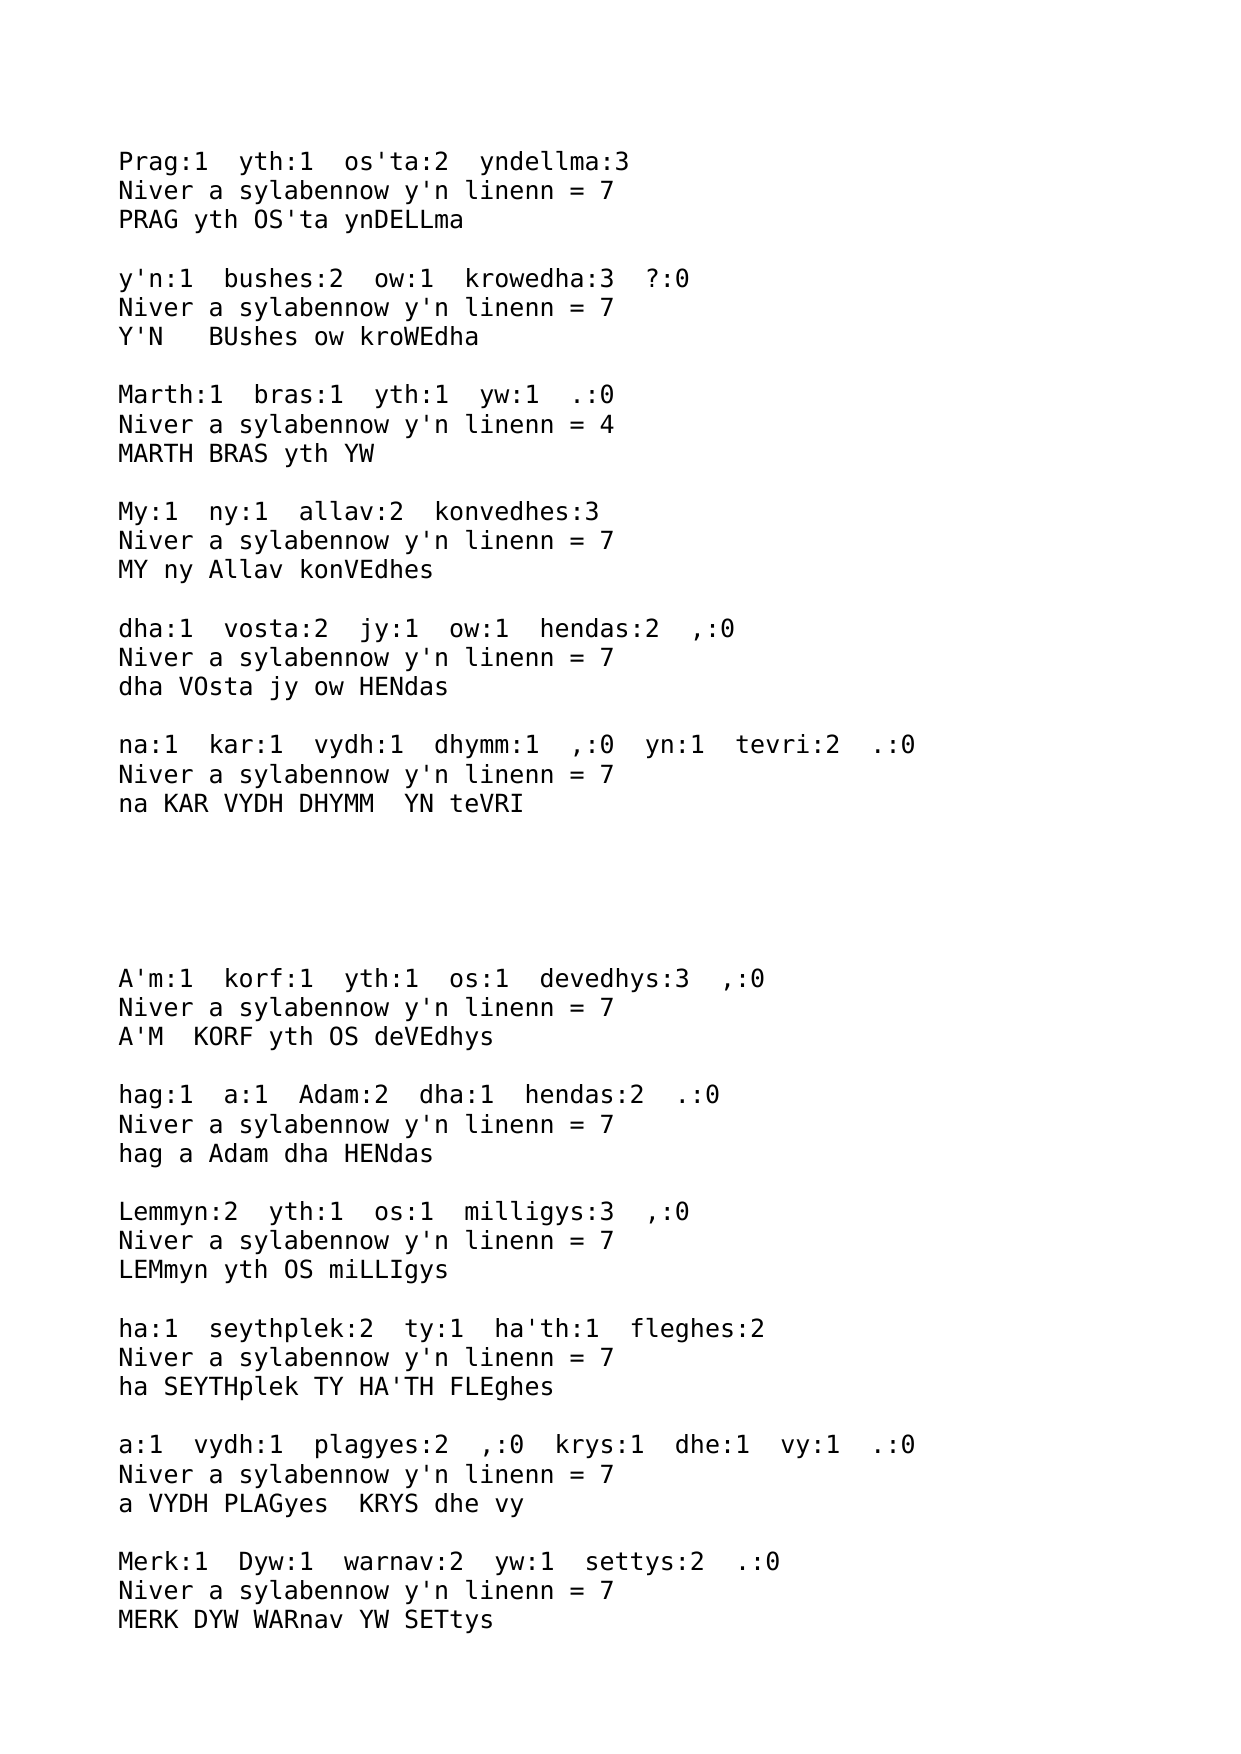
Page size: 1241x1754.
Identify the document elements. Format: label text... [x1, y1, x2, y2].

text dha:1 vosta:2 jy:1 ow:1 hendas:2 ,:0 [118, 614, 1122, 643]
text ha SEYTHplek TY HA'TH FLEghes [118, 1372, 1122, 1401]
text My:1 ny:1 allav:2 konvedhes:3 [118, 497, 1122, 526]
text y'n:1 bushes:2 ow:1 krowedha:3 ?:0 [118, 264, 1122, 293]
text Niver a sylabennow y'n linenn = 7 [118, 643, 1122, 672]
text Y'N BUshes ow kroWEdha [118, 322, 1122, 351]
text A'M KORF yth OS deVEdhys [118, 1022, 1122, 1051]
text MERK DYW WARnav YW SETtys [118, 1606, 1122, 1635]
text LEMmyn yth OS miLLIgys [118, 1256, 1122, 1285]
text Niver a sylabennow y'n linenn = 7 [118, 293, 1122, 322]
text Niver a sylabennow y'n linenn = 7 [118, 760, 1122, 789]
text dha VOsta jy ow HENdas [118, 672, 1122, 701]
text Marth:1 bras:1 yth:1 yw:1 .:0 [118, 381, 1122, 410]
text na KAR VYDH DHYMM YN teVRI [118, 789, 1122, 818]
text Merk:1 Dyw:1 warnav:2 yw:1 settys:2 .:0 [118, 1547, 1122, 1576]
text Prag:1 yth:1 os'ta:2 yndellma:3 [118, 147, 1122, 176]
text MARTH BRAS yth YW [118, 439, 1122, 468]
text Niver a sylabennow y'n linenn = 4 [118, 410, 1122, 439]
text Niver a sylabennow y'n linenn = 7 [118, 1460, 1122, 1489]
text a:1 vydh:1 plagyes:2 ,:0 krys:1 dhe:1 vy:1 .:0 [118, 1431, 1122, 1460]
text MY ny Allav konVEdhes [118, 556, 1122, 585]
text Lemmyn:2 yth:1 os:1 milligys:3 ,:0 [118, 1197, 1122, 1226]
text Niver a sylabennow y'n linenn = 7 [118, 526, 1122, 556]
text Niver a sylabennow y'n linenn = 7 [118, 1226, 1122, 1256]
text Niver a sylabennow y'n linenn = 7 [118, 176, 1122, 206]
text Niver a sylabennow y'n linenn = 7 [118, 993, 1122, 1022]
text Niver a sylabennow y'n linenn = 7 [118, 1110, 1122, 1139]
text ha:1 seythplek:2 ty:1 ha'th:1 fleghes:2 [118, 1314, 1122, 1343]
text a VYDH PLAGyes KRYS dhe vy [118, 1489, 1122, 1518]
text hag:1 a:1 Adam:2 dha:1 hendas:2 .:0 [118, 1081, 1122, 1110]
text Niver a sylabennow y'n linenn = 7 [118, 1343, 1122, 1372]
text hag a Adam dha HENdas [118, 1139, 1122, 1168]
text PRAG yth OS'ta ynDELLma [118, 206, 1122, 235]
text Niver a sylabennow y'n linenn = 7 [118, 1576, 1122, 1606]
text na:1 kar:1 vydh:1 dhymm:1 ,:0 yn:1 tevri:2 .:0 [118, 731, 1122, 760]
text A'm:1 korf:1 yth:1 os:1 devedhys:3 ,:0 [118, 964, 1122, 993]
